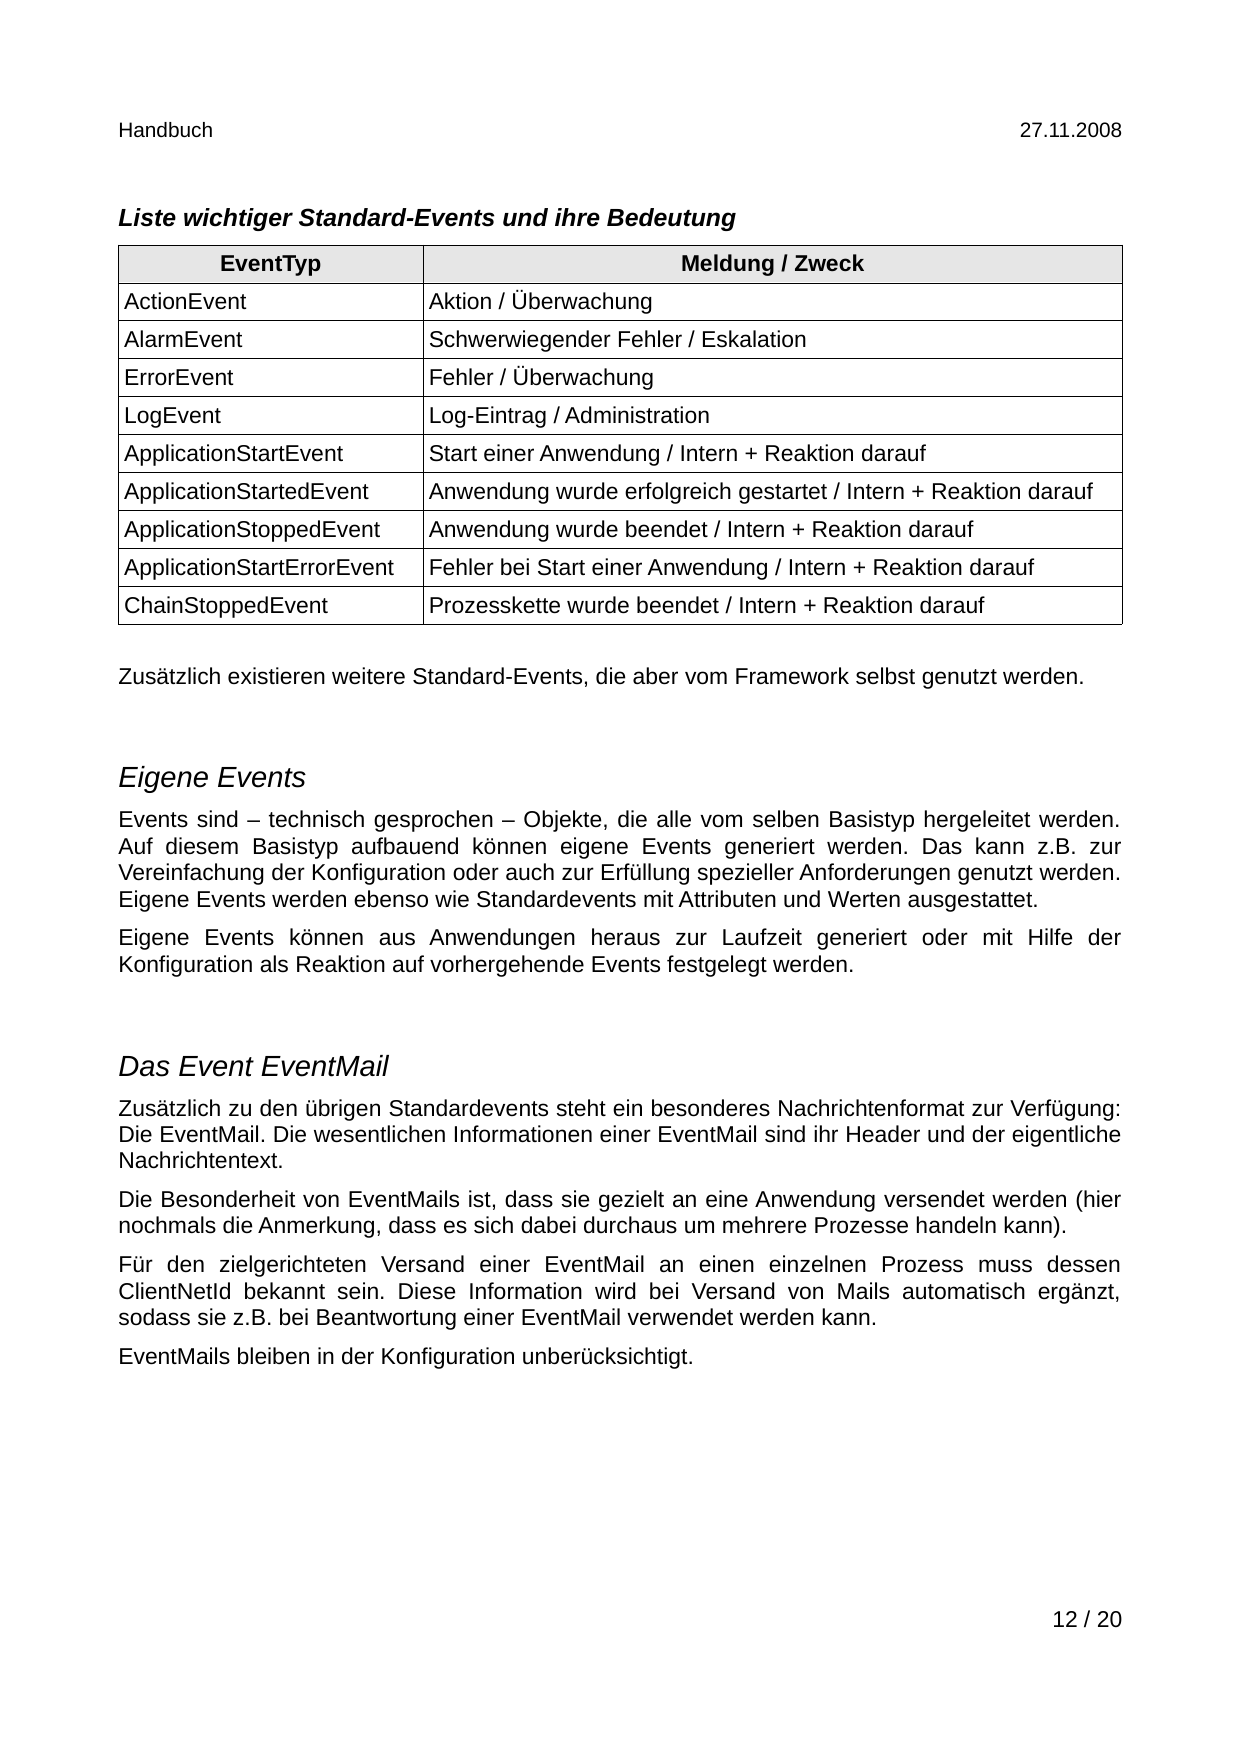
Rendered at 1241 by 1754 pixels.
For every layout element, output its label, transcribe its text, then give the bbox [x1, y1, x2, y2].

table_cell Anwendung wurde erfolgreich gestartet / Intern + Reaktion darauf [424, 473, 1122, 510]
table_cell LogEvent [119, 397, 423, 434]
table_cell Fehler bei Start einer Anwendung / Intern + Reaktion darauf [424, 549, 1122, 586]
text Events sind – technisch gesprochen – Objekte, die alle vom selben Basistyp hergeleitet werden. Auf diesem Basistyp aufbauend können eigene Events generiert werden. Das kann z.B. zur Vereinfachung der Konfiguration oder auch zur Erfüllung spezieller Anforderungen genutzt werden. Eigene Events werden ebenso wie Standardevents mit Attributen und Werten ausgestattet. [118, 806, 1122, 912]
text Für den zielgerichteten Versand einer EventMail an einen einzelnen Prozess muss dessen ClientNetId bekannt sein. Diese Information wird bei Versand von Mails automatisch ergänzt, sodass sie z.B. bei Beantwortung einer EventMail verwendet werden kann. [118, 1251, 1122, 1330]
table_cell Fehler / Überwachung [424, 359, 1122, 396]
table_cell AlarmEvent [119, 321, 423, 358]
text Zusätzlich zu den übrigen Standardevents steht ein besonderes Nachrichtenformat zur Verfügung: Die EventMail. Die wesentlichen Informationen einer EventMail sind ihr Header und der eigentliche Nachrichtentext. [118, 1094, 1122, 1174]
table_cell ErrorEvent [119, 359, 423, 396]
subtitle Liste wichtiger Standard-Events und ihre Bedeutung [118, 203, 1122, 232]
table_cell Anwendung wurde beendet / Intern + Reaktion darauf [424, 511, 1122, 548]
table_cell Aktion / Überwachung [424, 284, 1122, 320]
table_header EventTyp [119, 246, 423, 282]
table_cell Schwerwiegender Fehler / Eskalation [424, 321, 1122, 358]
table_cell ApplicationStartedEvent [119, 473, 423, 510]
text EventMails bleiben in der Konfiguration unberücksichtigt. [118, 1343, 1122, 1369]
subtitle Eigene Events [118, 761, 1122, 794]
table_cell Prozesskette wurde beendet / Intern + Reaktion darauf [424, 587, 1122, 624]
table_cell ChainStoppedEvent [119, 587, 423, 624]
table_header Meldung / Zweck [424, 246, 1122, 282]
text Eigene Events können aus Anwendungen heraus zur Laufzeit generiert oder mit Hilfe der Konfiguration als Reaktion auf vorhergehende Events festgelegt werden. [118, 924, 1122, 977]
table_cell ApplicationStartErrorEvent [119, 549, 423, 586]
table_cell ActionEvent [119, 284, 423, 320]
text Die Besonderheit von EventMails ist, dass sie gezielt an eine Anwendung versendet werden (hier nochmals die Anmerkung, dass es sich dabei durchaus um mehrere Prozesse handeln kann). [118, 1186, 1122, 1239]
text Zusätzlich existieren weitere Standard-Events, die aber vom Framework selbst genutzt werden. [118, 663, 1122, 689]
subtitle Das Event EventMail [118, 1049, 1122, 1082]
table_cell ApplicationStartEvent [119, 435, 423, 472]
table_cell Log-Eintrag / Administration [424, 397, 1122, 434]
table_cell Start einer Anwendung / Intern + Reaktion darauf [424, 435, 1122, 472]
table_cell ApplicationStoppedEvent [119, 511, 423, 548]
